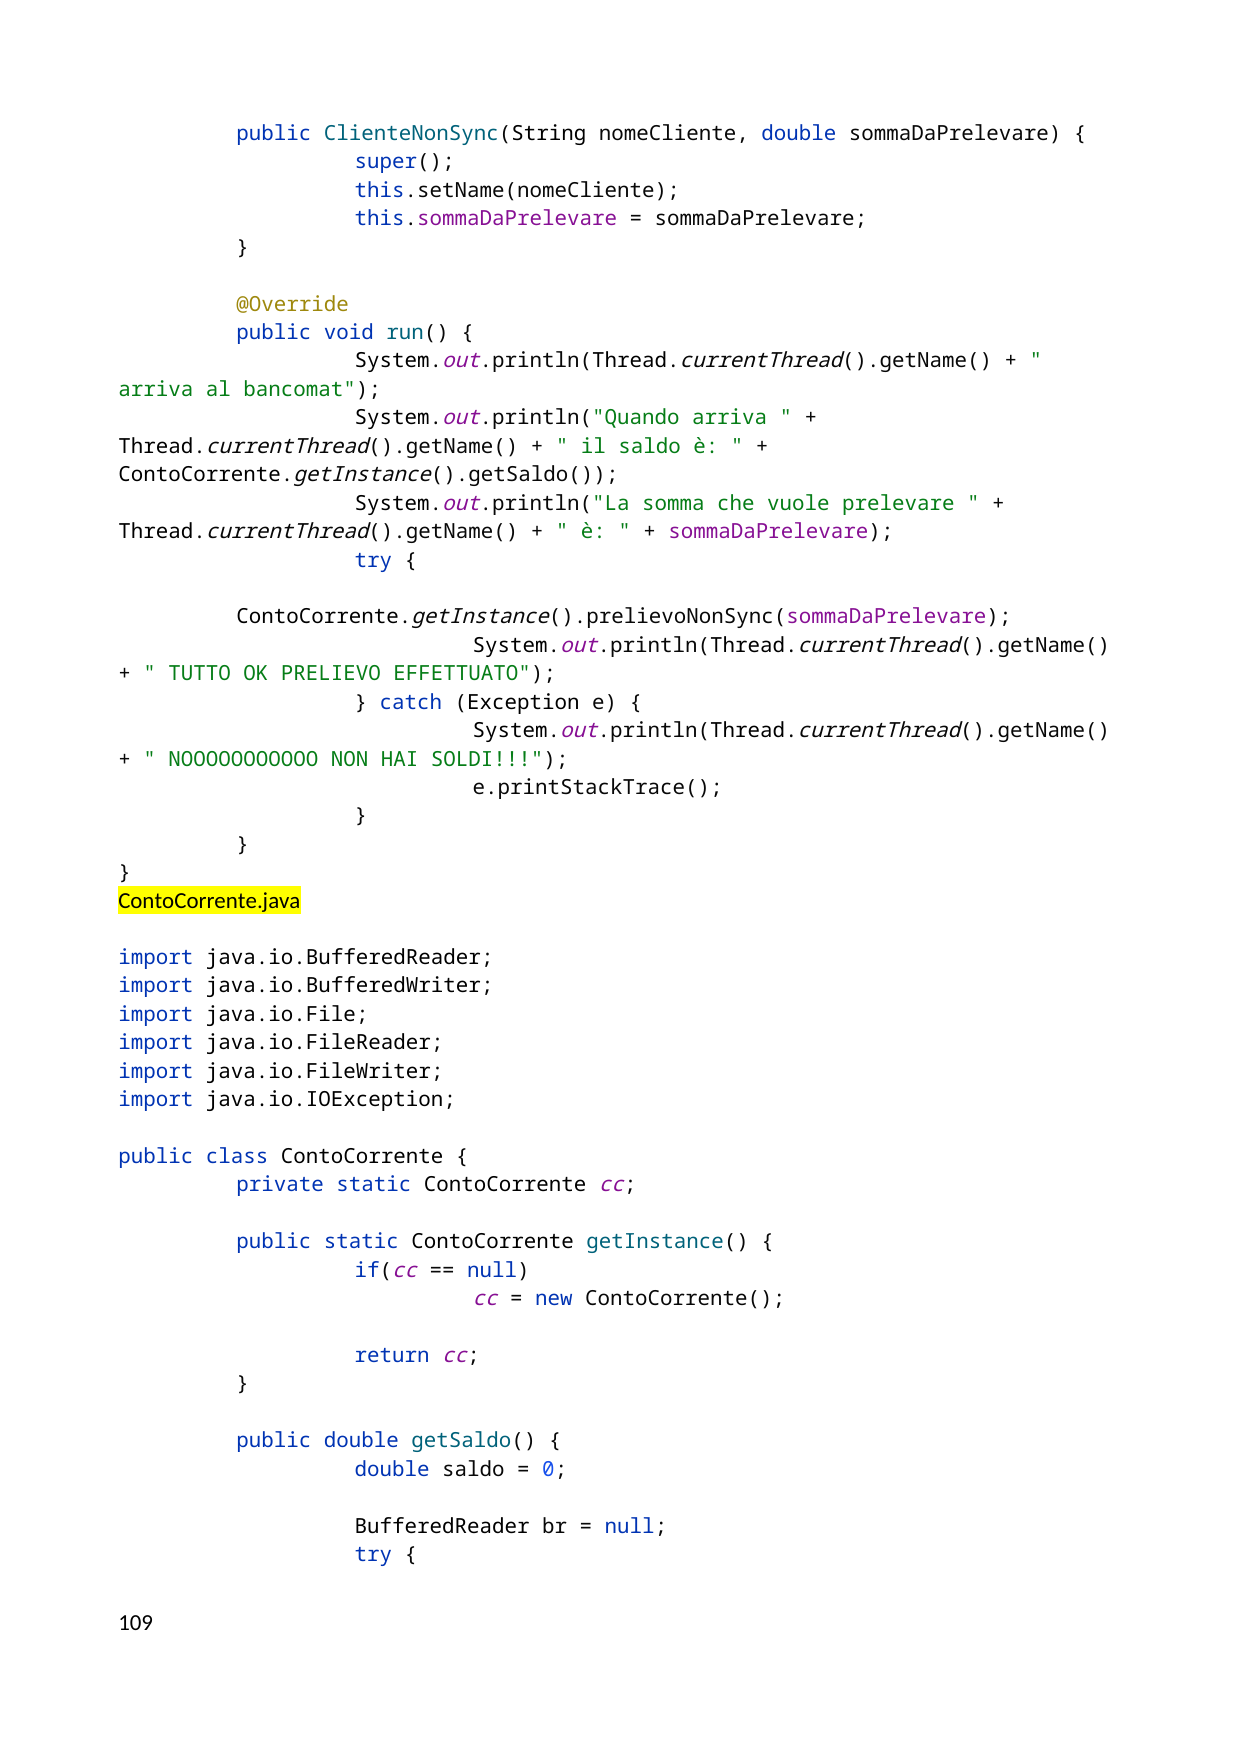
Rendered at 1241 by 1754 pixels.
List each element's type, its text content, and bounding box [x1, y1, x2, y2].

text import java.io.BufferedReader; import java.io.BufferedWriter; import java.io.File; import java.io.FileReader; import java.io.FileWriter; import java.io.IOException; public class ContoCorrente { private static ContoCorrente cc; public static ContoCorrente getInstance() { if(cc == null) cc = new ContoCorrente(); return cc; } public double getSaldo() { double saldo = 0; BufferedReader br = null; try { [118, 942, 1122, 1568]
text } [118, 857, 1122, 886]
text ContoCorrente.java [118, 886, 1122, 914]
text public ClienteNonSync(String nomeCliente, double sommaDaPrelevare) { super(); this.setName(nomeCliente); this.sommaDaPrelevare = sommaDaPrelevare; } @Override public void run() { System.out.println(Thread.currentThread().getName() + " arriva al bancomat"); System.out.println("Quando arriva " + Thread.currentThread().getName() + " il saldo è: " + ContoCorrente.getInstance().getSaldo()); System.out.println("La somma che vuole prelevare " + Thread.currentThread().getName() + " è: " + sommaDaPrelevare); try { ContoCorrente.getInstance().prelievoNonSync(sommaDaPrelevare); System.out.println(Thread.currentThread().getName() + " TUTTO OK PRELIEVO EFFETTUATO"); } catch (Exception e) { System.out.println(Thread.currentThread().getName() + " NOOOOOOOOOOO NON HAI SOLDI!!!"); e.printStackTrace(); } } [118, 118, 1122, 857]
